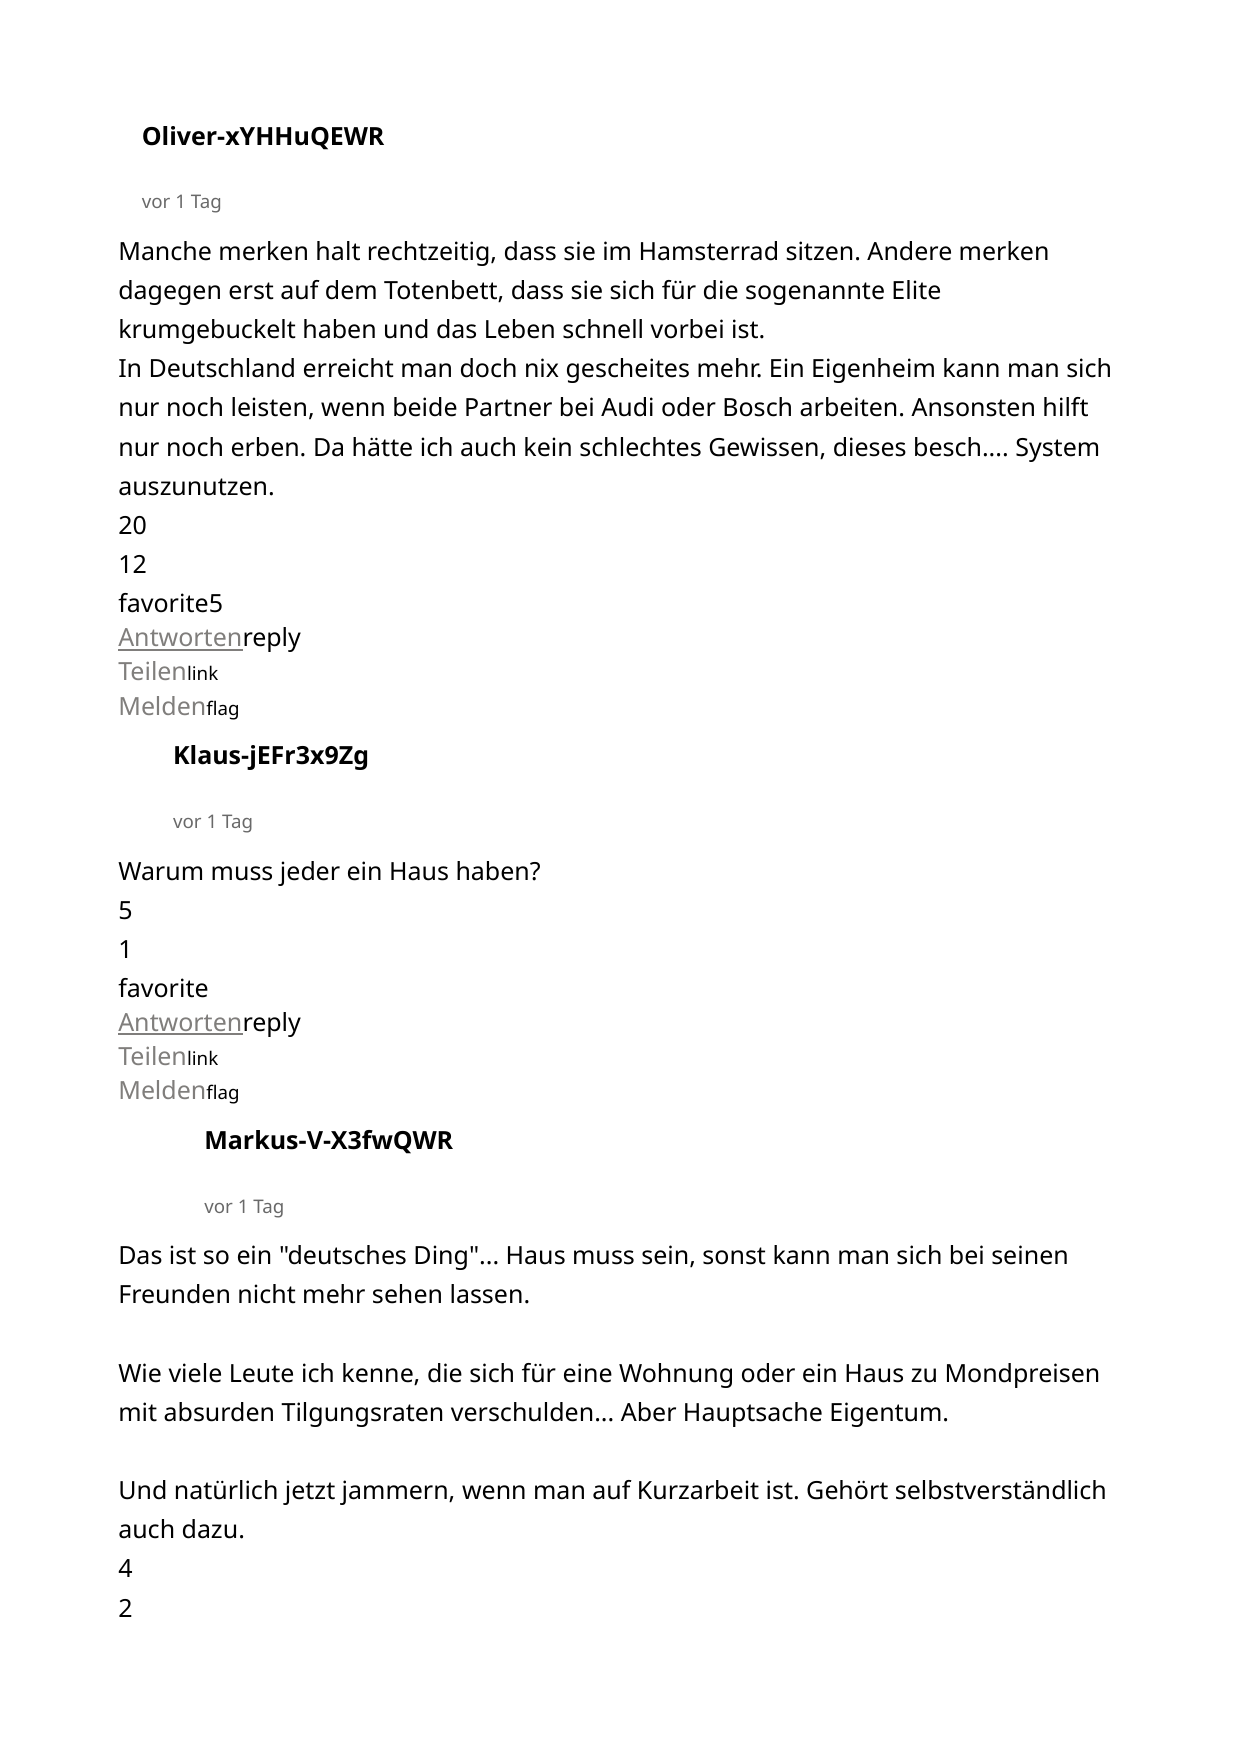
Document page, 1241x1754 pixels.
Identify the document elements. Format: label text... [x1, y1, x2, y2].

text Klaus-jEFr3x9Zg [173, 738, 1114, 772]
text Meldenflag [118, 688, 1122, 722]
text Meldenflag [118, 1073, 1122, 1107]
text vor 1 Tag [173, 808, 1117, 834]
text favorite [118, 971, 1122, 1005]
text vor 1 Tag [204, 1193, 1117, 1218]
text Manche merken halt rechtzeitig, dass sie im Hamsterrad sitzen. Andere merken dagegen erst auf dem Totenbett, dass sie sich für die sogenannte Elite krumgebuckelt haben und das Leben schnell vorbei ist. In Deutschland erreicht man doch nix gescheites mehr. Ein Eigenheim kann man sich nur noch leisten, wenn beide Partner bei Audi oder Bosch arbeiten. Ansonsten hilft nur noch erben. Da hätte ich auch kein schlechtes Gewissen, dieses besch.... System auszunutzen. [118, 233, 1122, 502]
text Antwortenreply [118, 1005, 1122, 1039]
text Oliver-xYHHuQEWR [142, 118, 1114, 152]
text 20 [118, 508, 1122, 542]
text vor 1 Tag [142, 188, 1117, 214]
text Antwortenreply [118, 620, 1122, 654]
text 2 [118, 1590, 1122, 1624]
text Teilenlink [118, 1039, 1122, 1073]
text 1 [118, 931, 1122, 966]
text 5 [118, 892, 1122, 926]
text Warum muss jeder ein Haus haben? [118, 853, 1122, 887]
text 4 [118, 1551, 1122, 1585]
text Markus-V-X3fwQWR [204, 1122, 1114, 1157]
text favorite5 [118, 586, 1122, 620]
text Teilenlink [118, 654, 1122, 688]
text 12 [118, 547, 1122, 581]
text Das ist so ein "deutsches Ding"... Haus muss sein, sonst kann man sich bei seinen Freunden nicht mehr sehen lassen. Wie viele Leute ich kenne, die sich für eine Wohnung oder ein Haus zu Mondpreisen mit absurden Tilgungsraten verschulden... Aber Hauptsache Eigentum. Und natürlich jetzt jammern, wenn man auf Kurzarbeit ist. Gehört selbstverständlich auch dazu. [118, 1238, 1122, 1546]
